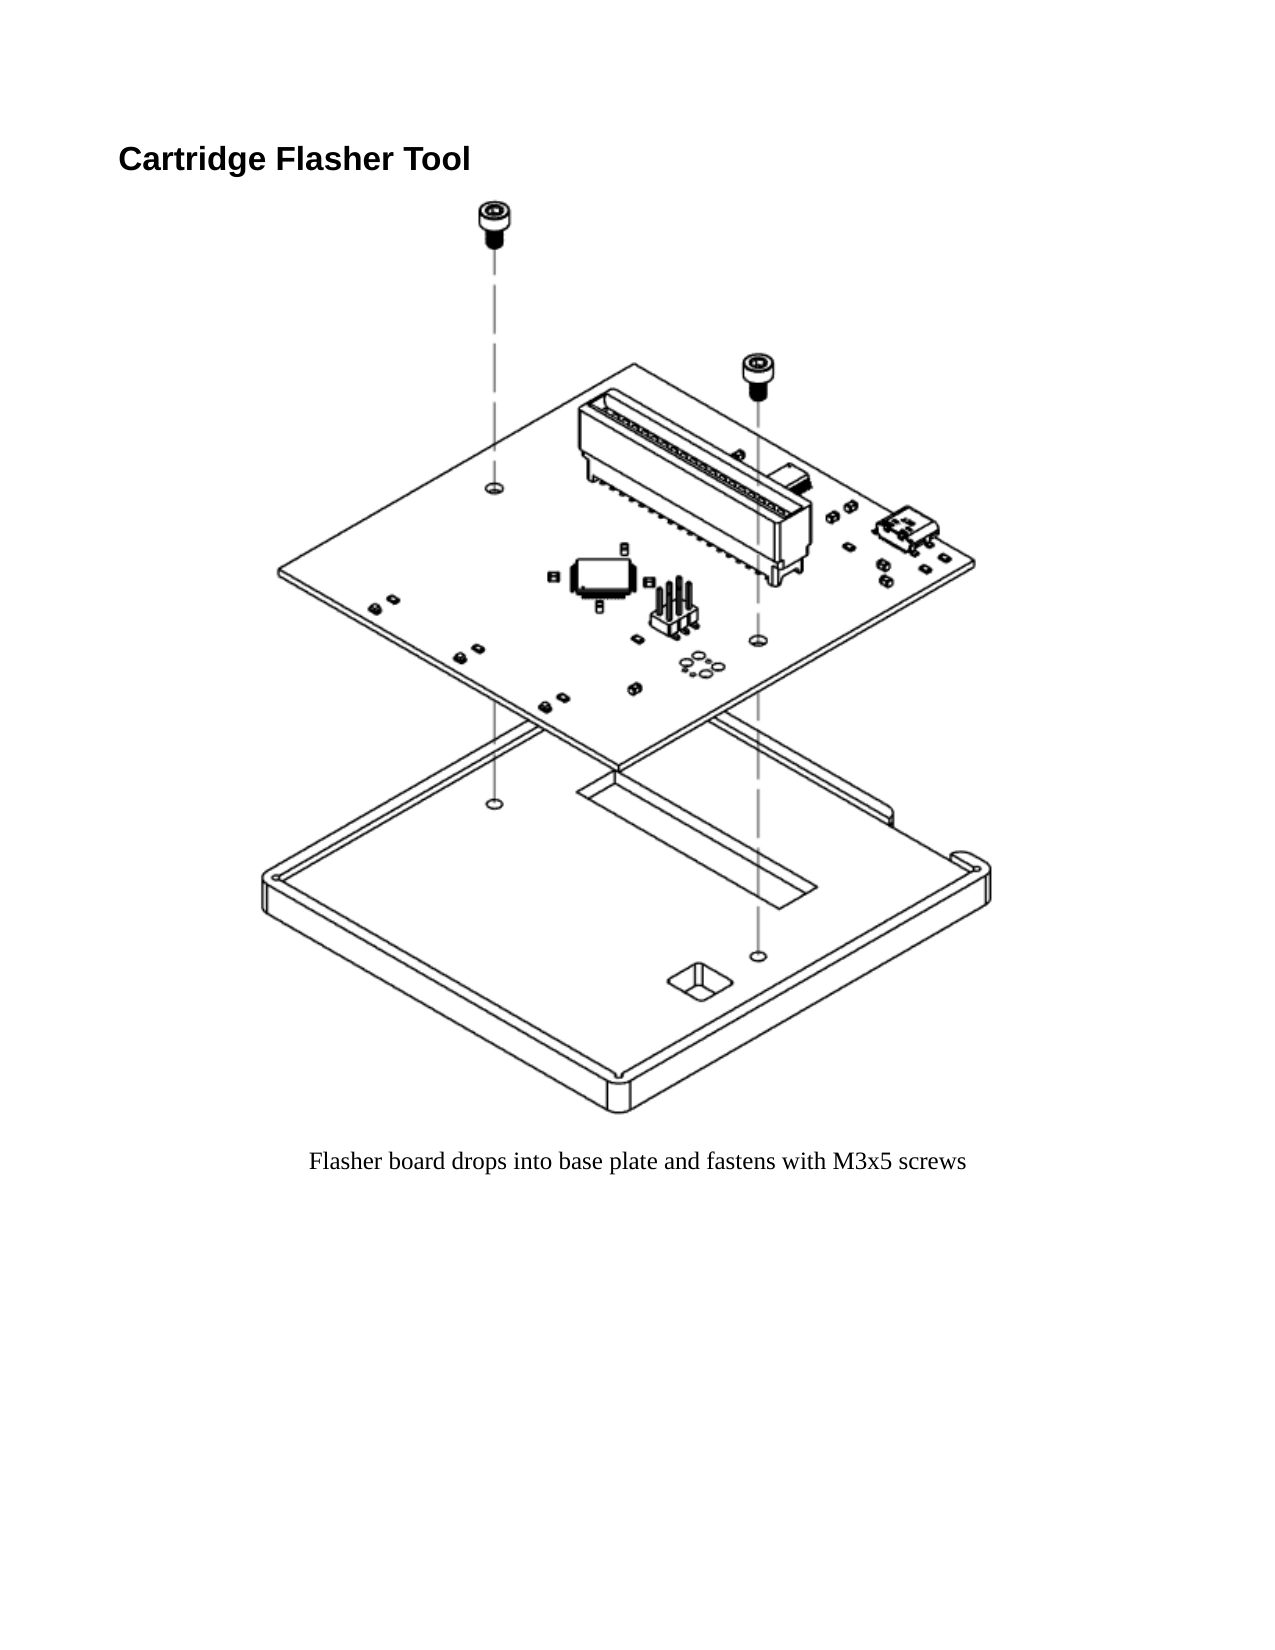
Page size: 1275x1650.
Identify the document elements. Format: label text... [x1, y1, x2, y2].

text Flasher board drops into base plate and fastens with M3x5 screws [118, 1129, 1157, 1174]
subtitle Cartridge Flasher Tool [118, 139, 1157, 177]
picture [213, 190, 1062, 1129]
